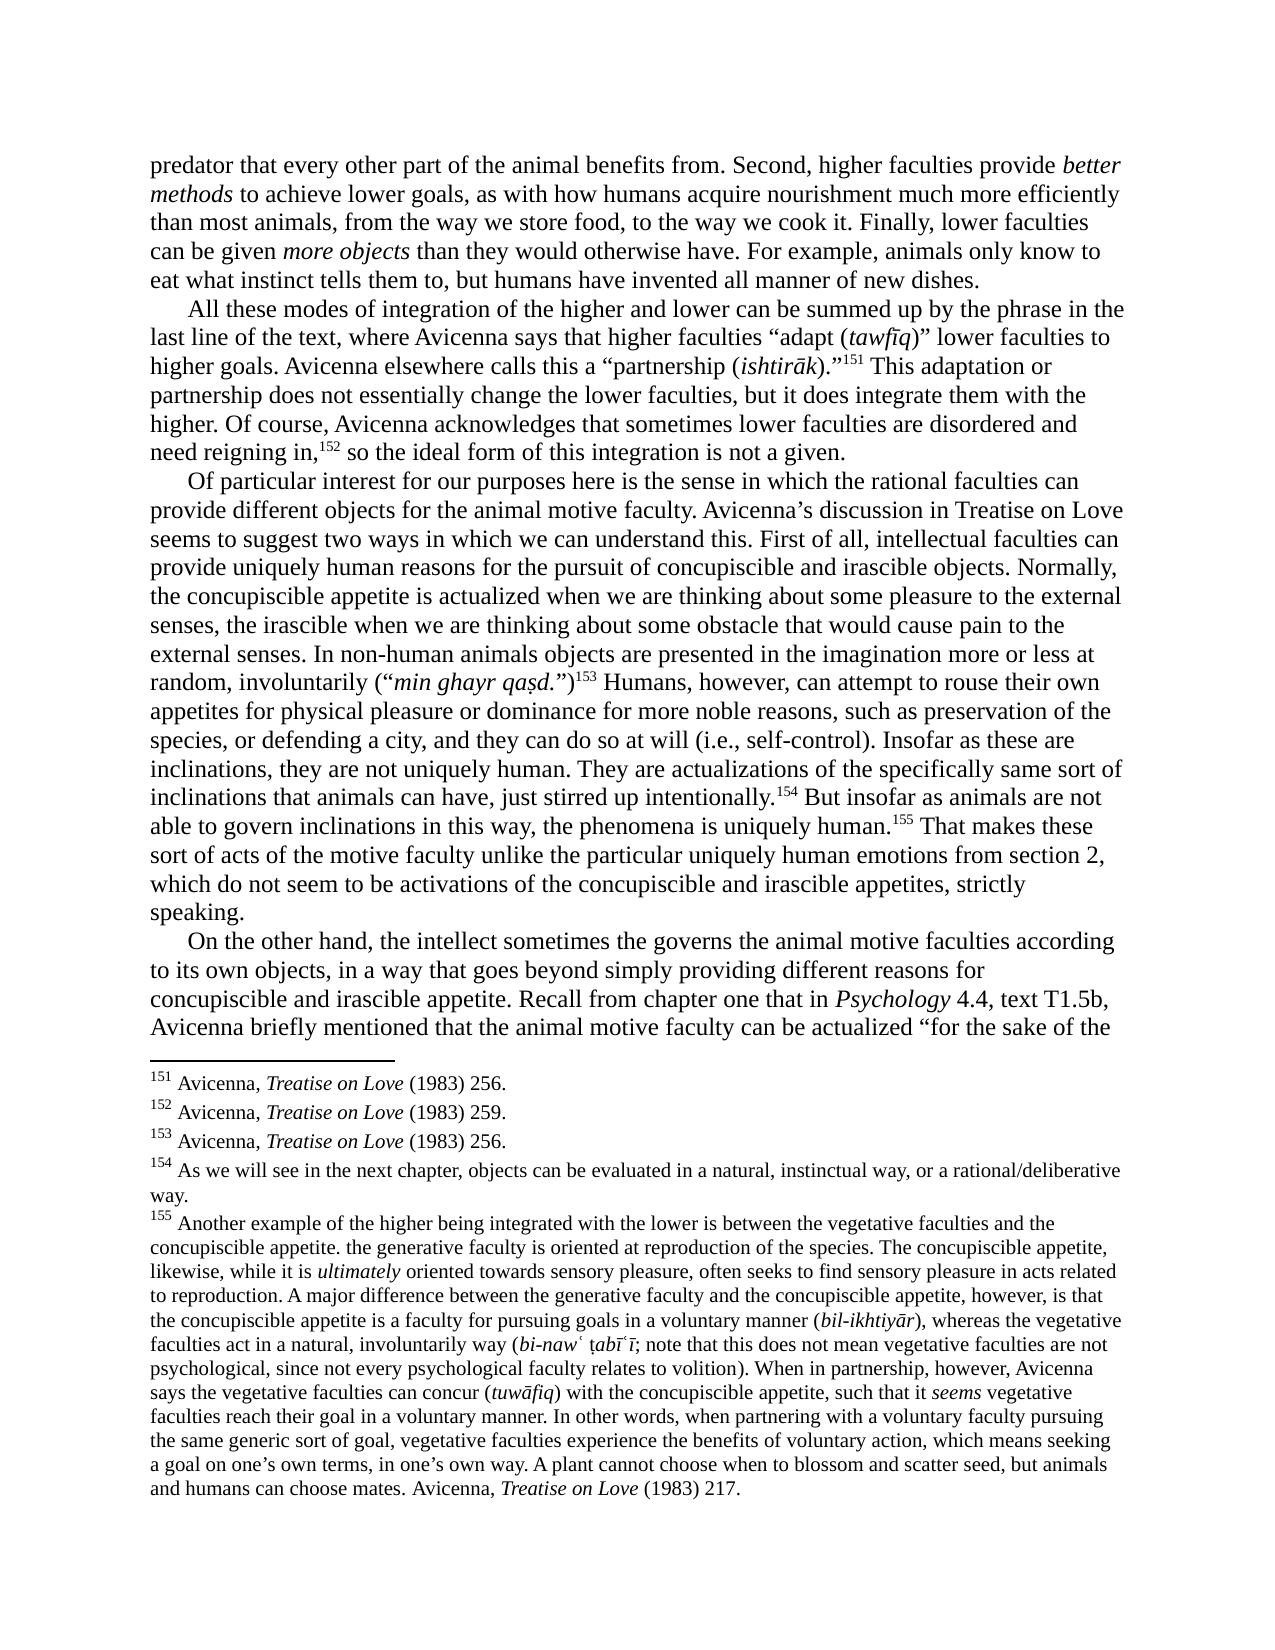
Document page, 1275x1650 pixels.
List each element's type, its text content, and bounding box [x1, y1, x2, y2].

text predator that every other part of the animal benefits from. Second, higher faculties provide better methods to achieve lower goals, as with how humans acquire nourishment much more efficiently than most animals, from the way we store food, to the way we cook it. Finally, lower faculties can be given more objects than they would otherwise have. For example, animals only know to eat what instinct tells them to, but humans have invented all manner of new dishes. [150, 150, 1125, 294]
text All these modes of integration of the higher and lower can be summed up by the phrase in the last line of the text, where Avicenna says that higher faculties “adapt (tawfīq)” lower faculties to higher goals. Avicenna elsewhere calls this a “partnership (ishtirāk).” This adaptation or partnership does not essentially change the lower faculties, but it does integrate them with the higher. Of course, Avicenna acknowledges that sometimes lower faculties are disordered and need reigning in, so the ideal form of this integration is not a given. [150, 294, 1125, 466]
text As we will see in the next chapter, objects can be evaluated in a natural, instinctual way, or a rational/deliberative way. [150, 1154, 1125, 1207]
text Avicenna, Treatise on Love (1983) 256. [150, 1067, 1125, 1096]
text Of particular interest for our purposes here is the sense in which the rational faculties can provide different objects for the animal motive faculty. Avicenna’s discussion in Treatise on Love seems to suggest two ways in which we can understand this. First of all, intellectual faculties can provide uniquely human reasons for the pursuit of concupiscible and irascible objects. Normally, the concupiscible appetite is actualized when we are thinking about some pleasure to the external senses, the irascible when we are thinking about some obstacle that would cause pain to the external senses. In non-human animals objects are presented in the imagination more or less at random, involuntarily (“min ghayr qaṣd.”) Humans, however, can attempt to rouse their own appetites for physical pleasure or dominance for more noble reasons, such as preservation of the species, or defending a city, and they can do so at will (i.e., self-control). Insofar as these are inclinations, they are not uniquely human. They are actualizations of the specifically same sort of inclinations that animals can have, just stirred up intentionally. But insofar as animals are not able to govern inclinations in this way, the phenomena is uniquely human. That makes these sort of acts of the motive faculty unlike the particular uniquely human emotions from section 2, which do not seem to be activations of the concupiscible and irascible appetites, strictly speaking. [150, 466, 1125, 926]
text Another example of the higher being integrated with the lower is between the vegetative faculties and the concupiscible appetite. the generative faculty is oriented at reproduction of the species. The concupiscible appetite, likewise, while it is ultimately oriented towards sensory pleasure, often seeks to find sensory pleasure in acts related to reproduction. A major difference between the generative faculty and the concupiscible appetite, however, is that the concupiscible appetite is a faculty for pursuing goals in a voluntary manner (bil-ikhtiyār), whereas the vegetative faculties act in a natural, involuntarily way (bi-nawʿ ṭabīʿī; note that this does not mean vegetative faculties are not psychological, since not every psychological faculty relates to volition). When in partnership, however, Avicenna says the vegetative faculties can concur (tuwāfiq) with the concupiscible appetite, such that it seems vegetative faculties reach their goal in a voluntary manner. In other words, when partnering with a voluntary faculty pursuing the same generic sort of goal, vegetative faculties experience the benefits of voluntary action, which means seeking a goal on one’s own terms, in one’s own way. A plant cannot choose when to blossom and scatter seed, but animals and humans can choose mates. Avicenna, Treatise on Love (1983) 217. [150, 1207, 1125, 1500]
text Avicenna, Treatise on Love (1983) 256. [150, 1125, 1125, 1154]
text On the other hand, the intellect sometimes the governs the animal motive faculties according to its own objects, in a way that goes beyond simply providing different reasons for concupiscible and irascible appetite. Recall from chapter one that in Psychology 4.4, text T1.5b, Avicenna briefly mentioned that the animal motive faculty can be actualized “for the sake of the [150, 926, 1125, 1041]
text Avicenna, Treatise on Love (1983) 259. [150, 1096, 1125, 1125]
